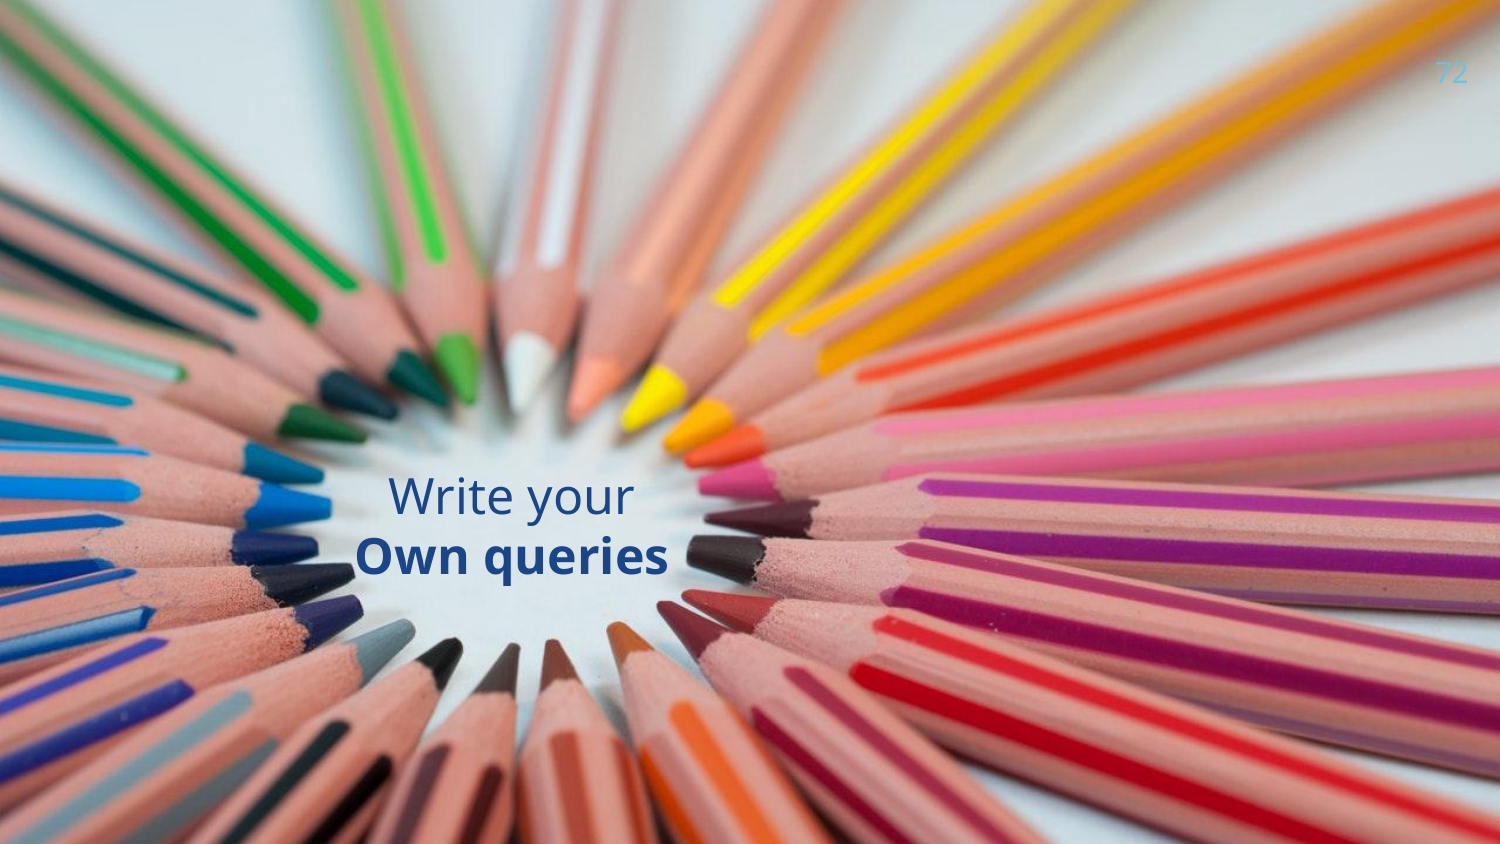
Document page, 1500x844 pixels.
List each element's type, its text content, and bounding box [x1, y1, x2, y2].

title Write your Own queries [318, 412, 706, 637]
slide_number [1378, 41, 1469, 107]
picture [0, 0, 1500, 844]
